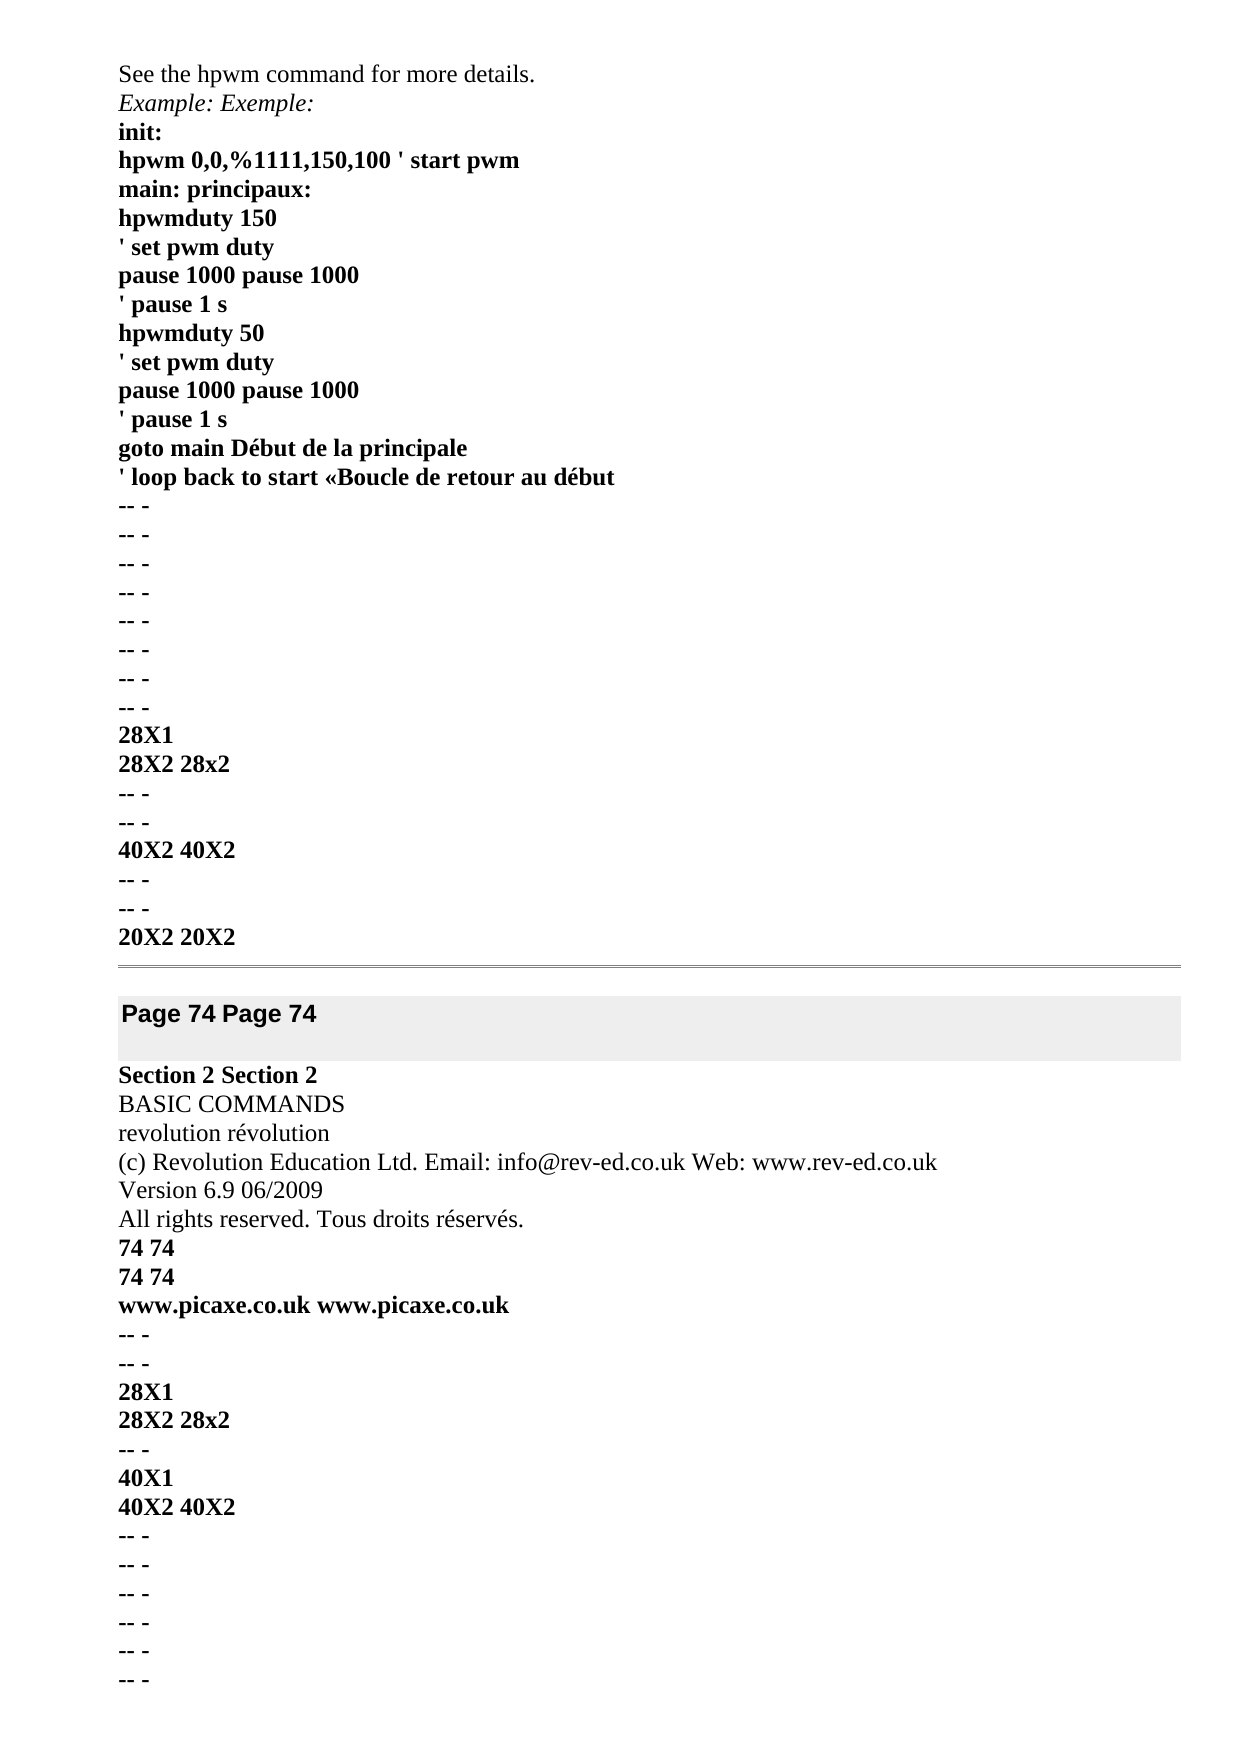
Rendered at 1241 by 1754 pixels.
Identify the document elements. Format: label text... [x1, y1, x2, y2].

text 28X2 28x2 [118, 749, 1181, 778]
text BASIC COMMANDS [118, 1089, 1181, 1118]
text 40X2 40X2 [118, 835, 1181, 864]
text -- - [118, 778, 1181, 807]
text ' pause 1 s [118, 289, 1181, 318]
text -- - [118, 864, 1181, 893]
text 28X1 [118, 1377, 1181, 1406]
text -- - [118, 1578, 1181, 1607]
text All rights reserved. Tous droits réservés. [118, 1204, 1181, 1233]
text Version 6.9 06/2009 [118, 1176, 1181, 1204]
text main: principaux: [118, 174, 1181, 203]
text 74 74 [118, 1233, 1181, 1262]
text -- - [118, 663, 1181, 692]
text revolution révolution [118, 1118, 1181, 1147]
text -- - [118, 807, 1181, 835]
text 28X1 [118, 720, 1181, 749]
text Section 2 Section 2 [118, 1061, 1181, 1089]
text 74 74 [118, 1262, 1181, 1291]
text ' set pwm duty [118, 232, 1181, 260]
text -- - [118, 1607, 1181, 1636]
text -- - [118, 1434, 1181, 1463]
text goto main Début de la principale [118, 433, 1181, 462]
text www.picaxe.co.uk www.picaxe.co.uk [118, 1291, 1181, 1319]
text -- - [118, 1521, 1181, 1549]
text -- - [118, 1348, 1181, 1377]
text ' loop back to start «Boucle de retour au début [118, 462, 1181, 490]
text -- - [118, 893, 1181, 922]
text -- - [118, 1319, 1181, 1348]
text 20X2 20X2 [118, 922, 1181, 950]
text 40X2 40X2 [118, 1492, 1181, 1521]
text See the hpwm command for more details. [118, 59, 1181, 88]
table_header Page 74 Page 74 [118, 996, 1181, 1061]
text pause 1000 pause 1000 [118, 260, 1181, 289]
text -- - [118, 634, 1181, 663]
text -- - [118, 548, 1181, 577]
text hpwmduty 150 [118, 203, 1181, 232]
text ' set pwm duty [118, 347, 1181, 375]
text 40X1 [118, 1463, 1181, 1492]
text init: [118, 117, 1181, 145]
text -- - [118, 490, 1181, 519]
text pause 1000 pause 1000 [118, 375, 1181, 404]
text -- - [118, 1636, 1181, 1664]
text 28X2 28x2 [118, 1406, 1181, 1434]
text -- - [118, 577, 1181, 605]
text -- - [118, 692, 1181, 720]
text Example: Exemple: [118, 88, 1181, 117]
text hpwmduty 50 [118, 318, 1181, 347]
text -- - [118, 1664, 1181, 1693]
text ' pause 1 s [118, 404, 1181, 433]
text hpwm 0,0,%1111,150,100 ' start pwm [118, 145, 1181, 174]
text -- - [118, 1549, 1181, 1578]
text -- - [118, 519, 1181, 548]
text (c) Revolution Education Ltd. Email: info@rev-ed.co.uk Web: www.rev-ed.co.uk [118, 1147, 1181, 1176]
text -- - [118, 605, 1181, 634]
